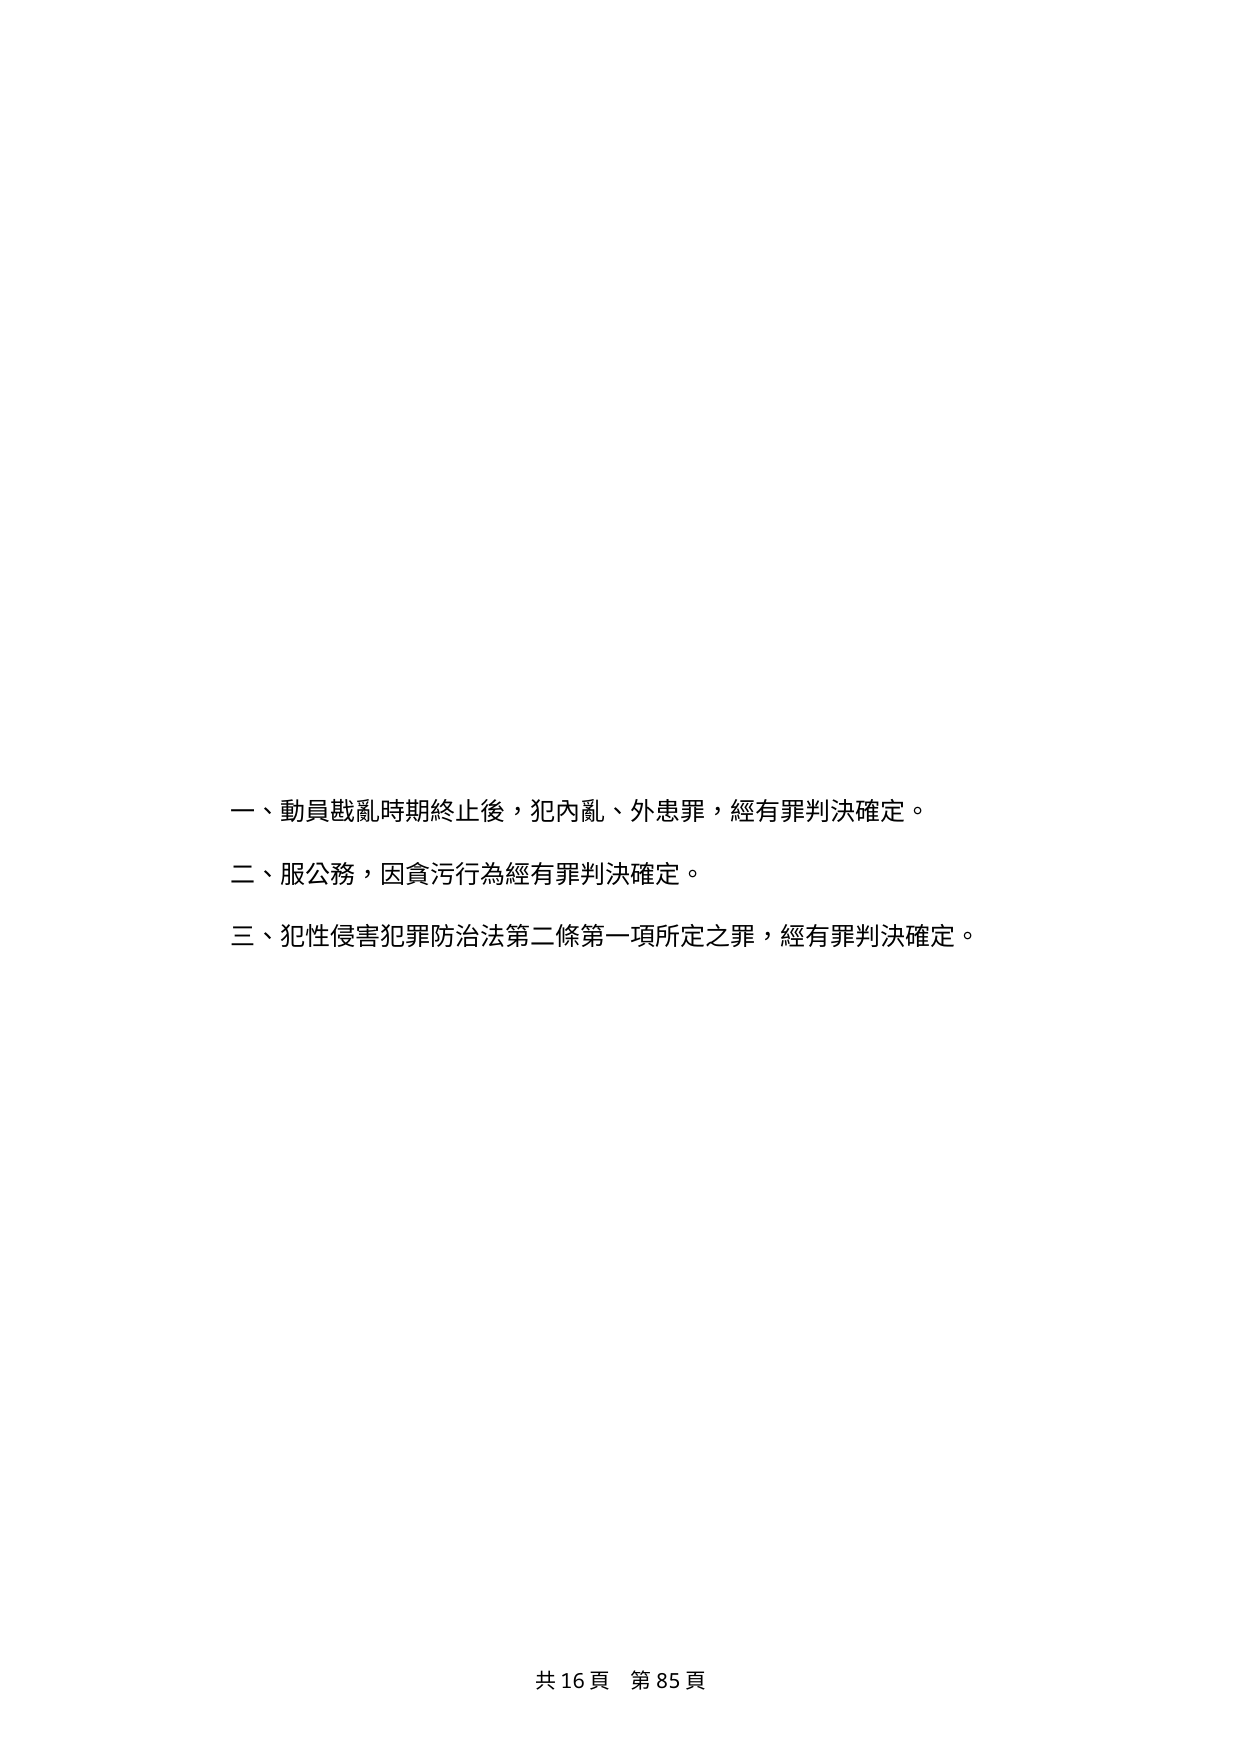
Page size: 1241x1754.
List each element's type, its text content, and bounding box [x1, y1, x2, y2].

text 三、犯性侵害犯罪防治法第二條第一項所定之罪，經有罪判決確定。 [230, 893, 1122, 956]
text 一、動員戡亂時期終止後，犯內亂、外患罪，經有罪判決確定。 [230, 768, 1122, 831]
text 二、服公務，因貪污行為經有罪判決確定。 [230, 831, 1122, 893]
